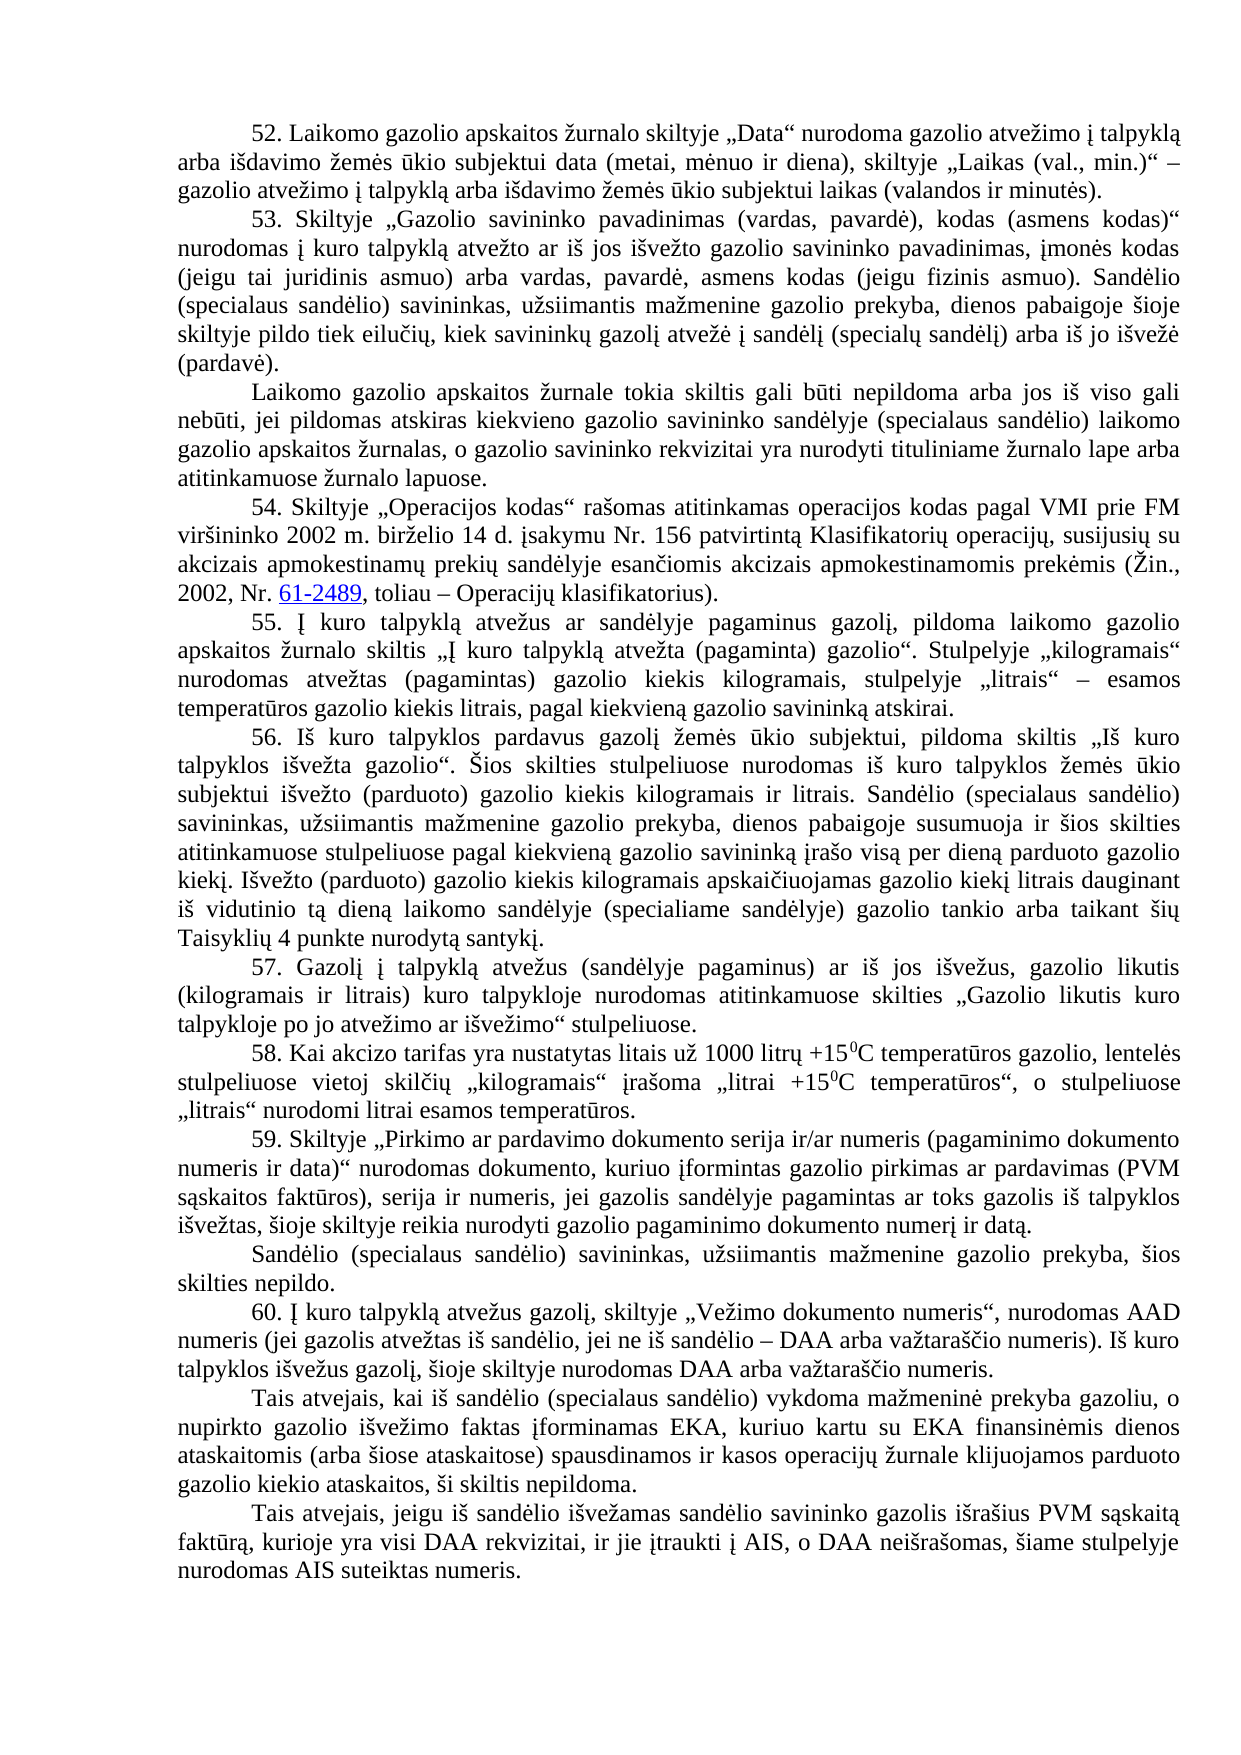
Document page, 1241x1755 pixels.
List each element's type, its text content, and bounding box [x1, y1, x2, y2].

text Sandėlio (specialaus sandėlio) savininkas, užsiimantis mažmenine gazolio prekyba, šios skilties nepildo. [177, 1239, 1181, 1297]
text 55. Į kuro talpyklą atvežus ar sandėlyje pagaminus gazolį, pildoma laikomo gazolio apskaitos žurnalo skiltis „Į kuro talpyklą atvežta (pagaminta) gazolio“. Stulpelyje „kilogramais“ nurodomas atvežtas (pagamintas) gazolio kiekis kilogramais, stulpelyje „litrais“ – esamos temperatūros gazolio kiekis litrais, pagal kiekvieną gazolio savininką atskirai. [177, 607, 1181, 722]
text Tais atvejais, jeigu iš sandėlio išvežamas sandėlio savininko gazolis išrašius PVM sąskaitą faktūrą, kurioje yra visi DAA rekvizitai, ir jie įtraukti į AIS, o DAA neišrašomas, šiame stulpelyje nurodomas AIS suteiktas numeris. [177, 1498, 1181, 1584]
text 60. Į kuro talpyklą atvežus gazolį, skiltyje „Vežimo dokumento numeris“, nurodomas AAD numeris (jei gazolis atvežtas iš sandėlio, jei ne iš sandėlio – DAA arba važtaraščio numeris). Iš kuro talpyklos išvežus gazolį, šioje skiltyje nurodomas DAA arba važtaraščio numeris. [177, 1297, 1181, 1383]
text 57. Gazolį į talpyklą atvežus (sandėlyje pagaminus) ar iš jos išvežus, gazolio likutis (kilogramais ir litrais) kuro talpykloje nurodomas atitinkamuose skilties „Gazolio likutis kuro talpykloje po jo atvežimo ar išvežimo“ stulpeliuose. [177, 952, 1181, 1038]
text 53. Skiltyje „Gazolio savininko pavadinimas (vardas, pavardė), kodas (asmens kodas)“ nurodomas į kuro talpyklą atvežto ar iš jos išvežto gazolio savininko pavadinimas, įmonės kodas (jeigu tai juridinis asmuo) arba vardas, pavardė, asmens kodas (jeigu fizinis asmuo). Sandėlio (specialaus sandėlio) savininkas, užsiimantis mažmenine gazolio prekyba, dienos pabaigoje šioje skiltyje pildo tiek eilučių, kiek savininkų gazolį atvežė į sandėlį (specialų sandėlį) arba iš jo išvežė (pardavė). [177, 204, 1181, 377]
text Tais atvejais, kai iš sandėlio (specialaus sandėlio) vykdoma mažmeninė prekyba gazoliu, o nupirkto gazolio išvežimo faktas įforminamas EKA, kuriuo kartu su EKA finansinėmis dienos ataskaitomis (arba šiose ataskaitose) spausdinamos ir kasos operacijų žurnale klijuojamos parduoto gazolio kiekio ataskaitos, ši skiltis nepildoma. [177, 1383, 1181, 1498]
text 56. Iš kuro talpyklos pardavus gazolį žemės ūkio subjektui, pildoma skiltis „Iš kuro talpyklos išvežta gazolio“. Šios skilties stulpeliuose nurodomas iš kuro talpyklos žemės ūkio subjektui išvežto (parduoto) gazolio kiekis kilogramais ir litrais. Sandėlio (specialaus sandėlio) savininkas, užsiimantis mažmenine gazolio prekyba, dienos pabaigoje susumuoja ir šios skilties atitinkamuose stulpeliuose pagal kiekvieną gazolio savininką įrašo visą per dieną parduoto gazolio kiekį. Išvežto (parduoto) gazolio kiekis kilogramais apskaičiuojamas gazolio kiekį litrais dauginant iš vidutinio tą dieną laikomo sandėlyje (specialiame sandėlyje) gazolio tankio arba taikant šių Taisyklių 4 punkte nurodytą santykį. [177, 722, 1181, 952]
text 58. Kai akcizo tarifas yra nustatytas litais už 1000 litrų +150C temperatūros gazolio, lentelės stulpeliuose vietoj skilčių „kilogramais“ įrašoma „litrai +150C temperatūros“, o stulpeliuose „litrais“ nurodomi litrai esamos temperatūros. [177, 1038, 1181, 1124]
text 59. Skiltyje „Pirkimo ar pardavimo dokumento serija ir/ar numeris (pagaminimo dokumento numeris ir data)“ nurodomas dokumento, kuriuo įformintas gazolio pirkimas ar pardavimas (PVM sąskaitos faktūros), serija ir numeris, jei gazolis sandėlyje pagamintas ar toks gazolis iš talpyklos išvežtas, šioje skiltyje reikia nurodyti gazolio pagaminimo dokumento numerį ir datą. [177, 1124, 1181, 1239]
text 54. Skiltyje „Operacijos kodas“ rašomas atitinkamas operacijos kodas pagal VMI prie FM viršininko 2002 m. birželio 14 d. įsakymu Nr. 156 patvirtintą Klasifikatorių operacijų, susijusių su akcizais apmokestinamų prekių sandėlyje esančiomis akcizais apmokestinamomis prekėmis (Žin., 2002, Nr. 61-2489, toliau – Operacijų klasifikatorius). [177, 492, 1181, 607]
text Laikomo gazolio apskaitos žurnale tokia skiltis gali būti nepildoma arba jos iš viso gali nebūti, jei pildomas atskiras kiekvieno gazolio savininko sandėlyje (specialaus sandėlio) laikomo gazolio apskaitos žurnalas, o gazolio savininko rekvizitai yra nurodyti tituliniame žurnalo lape arba atitinkamuose žurnalo lapuose. [177, 377, 1181, 492]
text 52. Laikomo gazolio apskaitos žurnalo skiltyje „Data“ nurodoma gazolio atvežimo į talpyklą arba išdavimo žemės ūkio subjektui data (metai, mėnuo ir diena), skiltyje „Laikas (val., min.)“ – gazolio atvežimo į talpyklą arba išdavimo žemės ūkio subjektui laikas (valandos ir minutės). [177, 118, 1181, 204]
